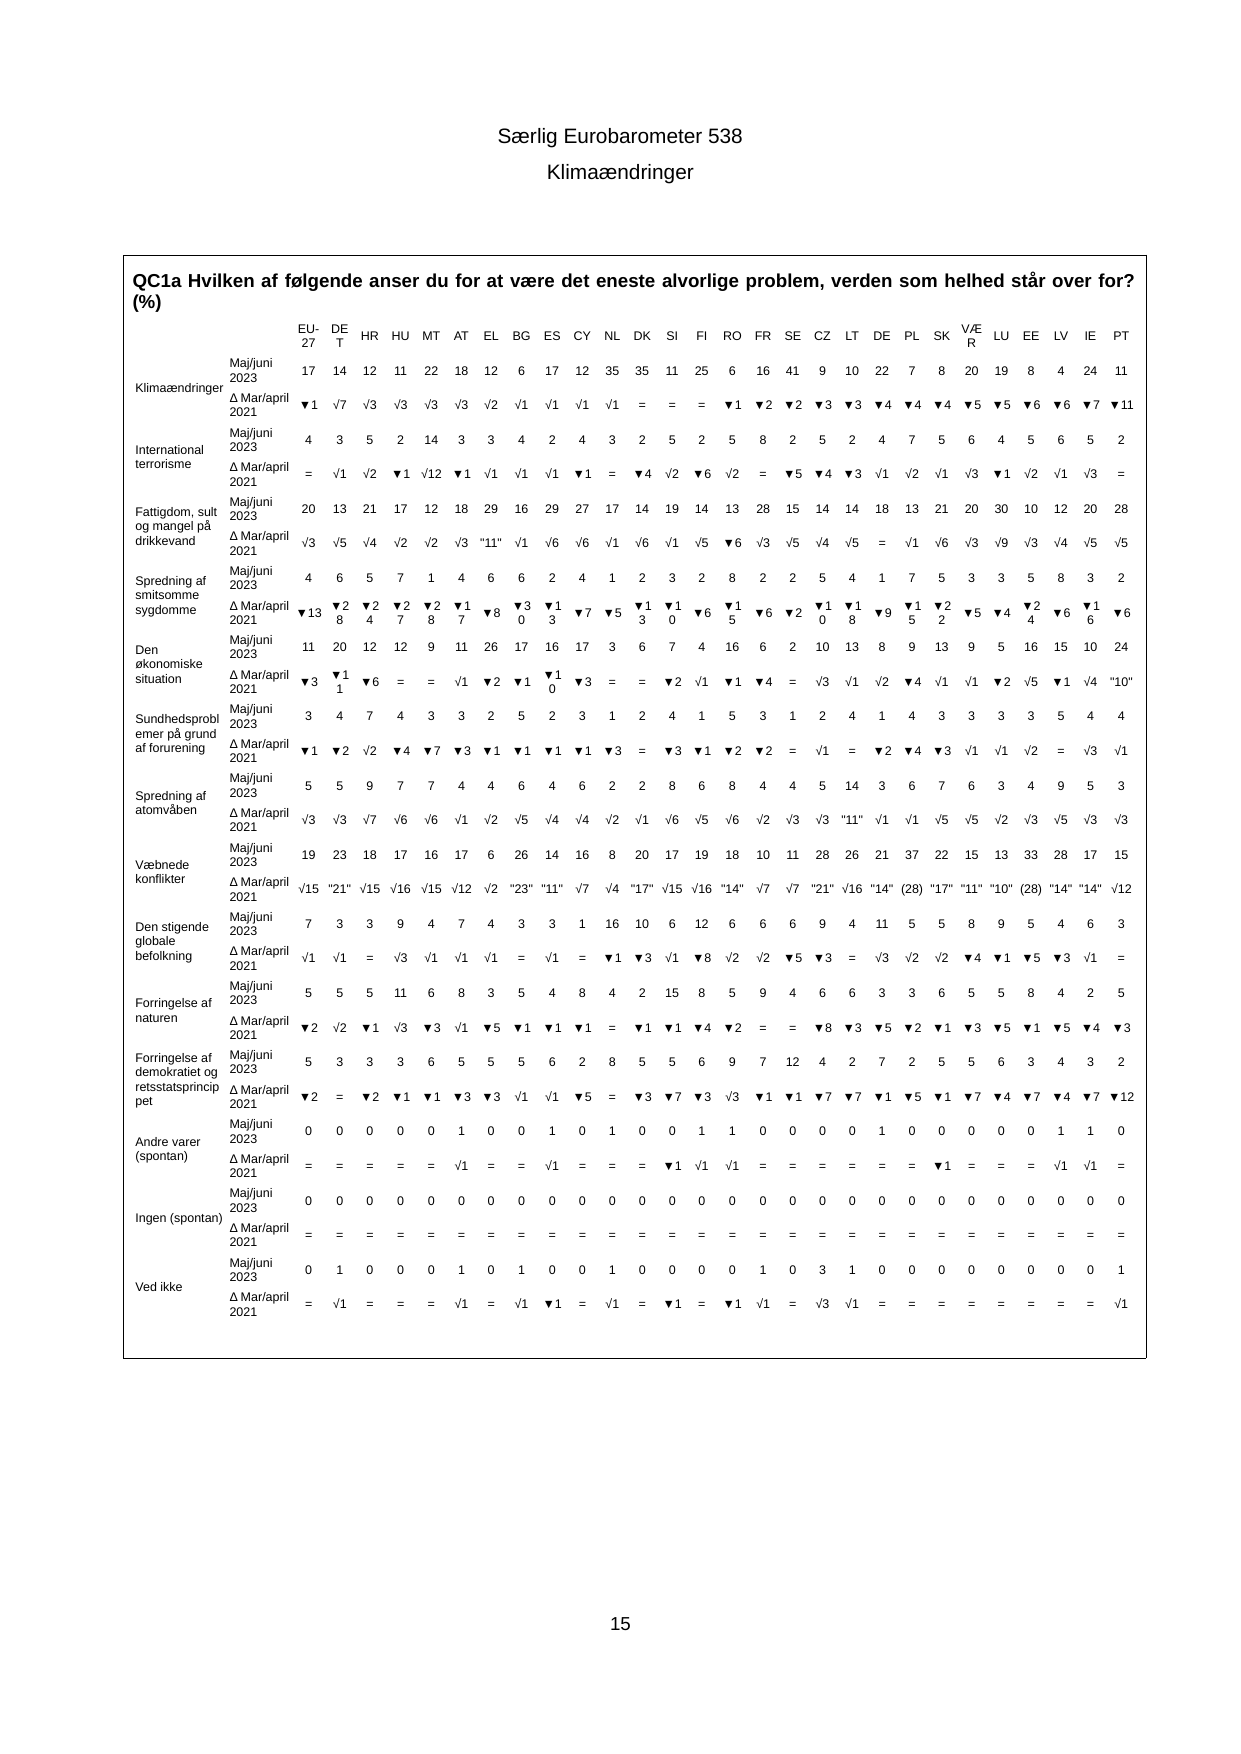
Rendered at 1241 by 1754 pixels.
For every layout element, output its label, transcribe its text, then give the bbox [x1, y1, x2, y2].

table_cell 21 [867, 837, 897, 872]
table_cell 1 [1046, 1114, 1075, 1148]
table_cell 0 [292, 1114, 325, 1148]
table_cell √1 [446, 1010, 476, 1045]
table_cell 35 [597, 353, 627, 388]
table_cell = [867, 1287, 897, 1321]
table_header BG [506, 319, 537, 353]
table_cell ▼3 [808, 941, 837, 976]
table_cell = [385, 1218, 416, 1252]
table_cell 3 [986, 699, 1016, 733]
table_cell 7 [897, 353, 927, 388]
table_cell 1 [867, 561, 897, 595]
table_cell 2 [778, 561, 807, 595]
table_cell 8 [956, 906, 986, 941]
table_cell ▼1 [385, 1079, 416, 1114]
table_cell = [567, 1218, 597, 1252]
table_cell √2 [897, 941, 927, 976]
table_cell = [867, 1149, 897, 1183]
table_cell 6 [325, 561, 354, 595]
table_cell = [837, 1218, 867, 1252]
table_cell 0 [897, 1183, 927, 1218]
table_cell 0 [537, 1252, 567, 1287]
table_cell 5 [808, 768, 837, 803]
table_cell 4 [657, 699, 687, 733]
table_cell = [476, 1218, 506, 1252]
table_cell √1 [956, 664, 986, 699]
table_cell Spredning af smitsomme sygdomme [132, 561, 226, 630]
table_cell √1 [597, 526, 627, 561]
table_cell 4 [385, 699, 416, 733]
table_cell 1 [446, 1252, 476, 1287]
table_cell √2 [597, 803, 627, 837]
table_cell = [567, 1149, 597, 1183]
table_cell 3 [597, 422, 627, 457]
table_cell = [986, 1218, 1016, 1252]
table_cell = [416, 1149, 446, 1183]
table_cell 1 [506, 1252, 537, 1287]
table_cell ▼7 [416, 734, 446, 768]
table_cell 0 [986, 1252, 1016, 1287]
table_cell √16 [385, 872, 416, 906]
table_cell ▼3 [446, 1079, 476, 1114]
table_cell 6 [716, 353, 748, 388]
table_cell 12 [1046, 491, 1075, 526]
table_cell √2 [897, 457, 927, 491]
table_cell √4 [537, 803, 567, 837]
table_cell 1 [837, 1252, 867, 1287]
table_cell √1 [897, 526, 927, 561]
table_cell 30 [986, 491, 1016, 526]
table_cell √1 [1046, 457, 1075, 491]
table_cell 2 [687, 561, 716, 595]
table_cell 10 [1016, 491, 1046, 526]
table_cell √2 [476, 803, 506, 837]
table_cell 0 [506, 1114, 537, 1148]
table_cell 7 [927, 768, 956, 803]
table_cell = [385, 664, 416, 699]
table_cell √6 [567, 526, 597, 561]
table_cell 0 [354, 1114, 385, 1148]
table_cell 6 [627, 630, 657, 664]
table_cell 12 [354, 630, 385, 664]
table_cell Spredning af atomvåben [132, 768, 226, 837]
table_cell 0 [354, 1252, 385, 1287]
table_cell = [778, 1149, 807, 1183]
table_cell = [416, 664, 446, 699]
table_cell √1 [687, 664, 716, 699]
table_cell 0 [627, 1114, 657, 1148]
table_cell 3 [1075, 561, 1105, 595]
table_cell Ingen (spontan) [132, 1183, 226, 1252]
table_cell √12 [1105, 872, 1137, 906]
table_cell √1 [837, 664, 867, 699]
table_cell = [778, 1010, 807, 1045]
table_cell 16 [537, 630, 567, 664]
table_header CY [567, 319, 597, 353]
table_cell ▼1 [716, 664, 748, 699]
table_cell ▼2 [748, 734, 778, 768]
table_cell 1 [446, 1114, 476, 1148]
table_cell 7 [897, 422, 927, 457]
table_cell √5 [1016, 664, 1046, 699]
table_cell ▼1 [567, 734, 597, 768]
table_cell 3 [956, 561, 986, 595]
table_cell ▼22 [927, 595, 956, 630]
table_cell 16 [597, 906, 627, 941]
table_cell ▼6 [1016, 388, 1046, 422]
table_cell 0 [446, 1183, 476, 1218]
table_cell ▼5 [567, 1079, 597, 1114]
table_cell 3 [748, 699, 778, 733]
table_cell ▼8 [687, 941, 716, 976]
table_cell √3 [446, 526, 476, 561]
table_cell 3 [476, 976, 506, 1010]
table_cell 5 [1046, 699, 1075, 733]
table_cell Δ Mar/april 2021 [226, 803, 292, 837]
table_cell ▼3 [416, 1010, 446, 1045]
table_cell 7 [292, 906, 325, 941]
table_cell ▼3 [837, 1010, 867, 1045]
table_cell 22 [416, 353, 446, 388]
table_header [226, 319, 292, 353]
table_cell √2 [867, 664, 897, 699]
table_cell (28) [897, 872, 927, 906]
table_cell ▼2 [748, 388, 778, 422]
table_cell 0 [927, 1252, 956, 1287]
table_cell ▼1 [657, 1010, 687, 1045]
table_cell √15 [657, 872, 687, 906]
table_cell = [808, 1218, 837, 1252]
table_cell 1 [867, 699, 897, 733]
table_cell √1 [927, 457, 956, 491]
table_cell "10" [986, 872, 1016, 906]
table_cell Den økonomiske situation [132, 630, 226, 699]
table_cell 5 [927, 906, 956, 941]
table_cell 11 [657, 353, 687, 388]
table_cell ▼10 [657, 595, 687, 630]
table_cell √2 [986, 803, 1016, 837]
table_cell 4 [897, 699, 927, 733]
table_cell ▼13 [537, 595, 567, 630]
table_cell 18 [867, 491, 897, 526]
table_cell = [385, 1287, 416, 1321]
table_cell ▼2 [897, 1010, 927, 1045]
table_cell = [956, 1218, 986, 1252]
table_cell ▼2 [867, 734, 897, 768]
table_cell = [956, 1149, 986, 1183]
table_cell ▼11 [1105, 388, 1137, 422]
table_cell 18 [716, 837, 748, 872]
table_cell Δ Mar/april 2021 [226, 457, 292, 491]
table_cell √6 [927, 526, 956, 561]
table_cell 10 [748, 837, 778, 872]
table_cell = [597, 457, 627, 491]
table_cell 3 [325, 1045, 354, 1079]
table_cell 4 [537, 976, 567, 1010]
table_cell ▼2 [778, 595, 807, 630]
table_cell ▼13 [292, 595, 325, 630]
table_cell 16 [416, 837, 446, 872]
table_cell √2 [716, 457, 748, 491]
table_cell 17 [385, 491, 416, 526]
table_cell 6 [748, 906, 778, 941]
table_cell 13 [986, 837, 1016, 872]
table_cell = [1075, 1287, 1105, 1321]
table_cell 0 [778, 1114, 807, 1148]
table_cell √5 [927, 803, 956, 837]
table_cell √1 [897, 803, 927, 837]
table_cell 7 [354, 699, 385, 733]
table_cell 8 [446, 976, 476, 1010]
table_cell ▼3 [837, 457, 867, 491]
table_cell 0 [956, 1183, 986, 1218]
table_cell 5 [1075, 768, 1105, 803]
table_cell ▼1 [385, 457, 416, 491]
table_cell √6 [716, 803, 748, 837]
table_cell Maj/juni 2023 [226, 353, 292, 388]
table_cell 6 [808, 976, 837, 1010]
table_cell ▼7 [657, 1079, 687, 1114]
table_cell = [597, 1010, 627, 1045]
table_cell ▼2 [716, 1010, 748, 1045]
table_cell 16 [748, 353, 778, 388]
table_cell 13 [837, 630, 867, 664]
table_cell √2 [1016, 734, 1046, 768]
table_cell 8 [597, 1045, 627, 1079]
table_cell √5 [506, 803, 537, 837]
table_cell √1 [446, 1149, 476, 1183]
table_cell ▼7 [1016, 1079, 1046, 1114]
table_cell √4 [808, 526, 837, 561]
table_header PT [1105, 319, 1137, 353]
table_cell 4 [416, 906, 446, 941]
table_cell 10 [1075, 630, 1105, 664]
table_cell √3 [778, 803, 807, 837]
table_cell = [716, 1218, 748, 1252]
table_cell 0 [325, 1114, 354, 1148]
table_cell Δ Mar/april 2021 [226, 734, 292, 768]
table_cell 17 [567, 630, 597, 664]
table_cell √1 [325, 941, 354, 976]
table_cell = [687, 388, 716, 422]
table_cell 0 [986, 1114, 1016, 1148]
table_header DET [325, 319, 354, 353]
table_cell ▼2 [716, 734, 748, 768]
table_cell 29 [537, 491, 567, 526]
table_cell ▼2 [657, 664, 687, 699]
table_cell 0 [657, 1252, 687, 1287]
table_cell 9 [748, 976, 778, 1010]
table_cell ▼1 [354, 1010, 385, 1045]
table_cell 4 [476, 768, 506, 803]
table_cell 4 [687, 630, 716, 664]
table_cell ▼5 [1016, 941, 1046, 976]
table_cell ▼6 [748, 595, 778, 630]
table_cell √1 [537, 1149, 567, 1183]
table_cell Andre varer (spontan) [132, 1114, 226, 1183]
table_cell 1 [1105, 1252, 1137, 1287]
table_cell 4 [986, 422, 1016, 457]
table_cell = [867, 1218, 897, 1252]
table_cell √9 [986, 526, 1016, 561]
table_cell = [1046, 1287, 1075, 1321]
table_cell "11" [476, 526, 506, 561]
table_cell "14" [716, 872, 748, 906]
table_cell ▼9 [867, 595, 897, 630]
table_cell 0 [897, 1114, 927, 1148]
table_cell ▼1 [927, 1079, 956, 1114]
table_cell 6 [657, 906, 687, 941]
table_cell √5 [837, 526, 867, 561]
table_cell 8 [1046, 561, 1075, 595]
table_cell 11 [1105, 353, 1137, 388]
table_cell 0 [687, 1183, 716, 1218]
table_cell 4 [1046, 353, 1075, 388]
table_cell 6 [687, 1045, 716, 1079]
table_cell 1 [537, 1114, 567, 1148]
table_cell = [748, 1149, 778, 1183]
table_header IE [1075, 319, 1105, 353]
table_cell 0 [506, 1183, 537, 1218]
table_cell √4 [1075, 664, 1105, 699]
table_cell 6 [1046, 422, 1075, 457]
table_cell √1 [1075, 1149, 1105, 1183]
table_cell 11 [385, 976, 416, 1010]
table_cell = [867, 526, 897, 561]
table_cell 8 [687, 976, 716, 1010]
table_cell ▼5 [867, 1010, 897, 1045]
table_cell 3 [867, 768, 897, 803]
table_cell 0 [354, 1183, 385, 1218]
table_cell = [1105, 1149, 1137, 1183]
table_cell 25 [687, 353, 716, 388]
table_cell "10" [1105, 664, 1137, 699]
table_cell Fattigdom, sult og mangel på drikkevand [132, 491, 226, 561]
table_cell 2 [748, 561, 778, 595]
table_cell ▼6 [354, 664, 385, 699]
table_cell √5 [687, 803, 716, 837]
table_cell ▼27 [385, 595, 416, 630]
table_cell Maj/juni 2023 [226, 1252, 292, 1287]
table_header EL [476, 319, 506, 353]
table_cell 13 [927, 630, 956, 664]
table_cell 6 [1075, 906, 1105, 941]
table_cell = [597, 1149, 627, 1183]
table_cell 14 [808, 491, 837, 526]
table_header MT [416, 319, 446, 353]
table_cell 29 [476, 491, 506, 526]
table_cell 13 [897, 491, 927, 526]
table_cell 0 [897, 1252, 927, 1287]
table_cell ▼1 [506, 664, 537, 699]
table_cell 4 [446, 768, 476, 803]
table_cell 5 [897, 906, 927, 941]
table_cell √1 [537, 1079, 567, 1114]
table_cell = [778, 664, 807, 699]
table_cell 6 [506, 768, 537, 803]
table_cell 21 [927, 491, 956, 526]
table_cell ▼1 [627, 1010, 657, 1045]
table_cell ▼4 [986, 1079, 1016, 1114]
table_cell = [325, 1079, 354, 1114]
table_header LT [837, 319, 867, 353]
table_cell 0 [292, 1183, 325, 1218]
table_cell 3 [537, 906, 567, 941]
table_header SK [927, 319, 956, 353]
table_cell = [657, 1218, 687, 1252]
table_cell ▼1 [506, 734, 537, 768]
table_cell √3 [1075, 734, 1105, 768]
table_cell 8 [716, 561, 748, 595]
table_cell = [354, 1149, 385, 1183]
table_cell ▼7 [808, 1079, 837, 1114]
table_cell 20 [292, 491, 325, 526]
table_cell 5 [716, 422, 748, 457]
table_cell ▼5 [597, 595, 627, 630]
table_cell √3 [416, 388, 446, 422]
table_cell √1 [567, 388, 597, 422]
table_cell 3 [354, 1045, 385, 1079]
table_cell ▼3 [956, 1010, 986, 1045]
table_cell ▼8 [808, 1010, 837, 1045]
table_cell 5 [808, 561, 837, 595]
table_cell 35 [627, 353, 657, 388]
table_cell 2 [627, 422, 657, 457]
table_header ES [537, 319, 567, 353]
table_cell √1 [597, 1287, 627, 1321]
table_cell 6 [986, 1045, 1016, 1079]
table_cell ▼4 [986, 595, 1016, 630]
table_cell Maj/juni 2023 [226, 630, 292, 664]
table_cell 2 [687, 422, 716, 457]
table_cell 0 [748, 1183, 778, 1218]
table_cell "11" [837, 803, 867, 837]
table_cell ▼5 [956, 388, 986, 422]
table_cell 10 [837, 353, 867, 388]
table_cell 5 [446, 1045, 476, 1079]
table_cell √6 [537, 526, 567, 561]
table_cell "23" [506, 872, 537, 906]
table_cell 14 [627, 491, 657, 526]
table_cell = [292, 1287, 325, 1321]
table_cell = [1046, 734, 1075, 768]
table_header DE [867, 319, 897, 353]
table_cell 9 [416, 630, 446, 664]
table_cell ▼4 [1075, 1010, 1105, 1045]
table_cell ▼17 [446, 595, 476, 630]
table_cell "14" [1046, 872, 1075, 906]
table_cell √2 [354, 734, 385, 768]
table_cell = [986, 1149, 1016, 1183]
table_cell 6 [416, 1045, 446, 1079]
table_cell 15 [1046, 630, 1075, 664]
table_cell 5 [506, 976, 537, 1010]
table_cell √3 [808, 664, 837, 699]
table_cell 2 [627, 768, 657, 803]
table_cell 5 [292, 768, 325, 803]
table_cell Δ Mar/april 2021 [226, 1010, 292, 1045]
table_cell √2 [927, 941, 956, 976]
table_cell 5 [1016, 906, 1046, 941]
table_cell 0 [778, 1252, 807, 1287]
table_cell √1 [748, 1287, 778, 1321]
table_cell 5 [354, 976, 385, 1010]
table_cell ▼3 [927, 734, 956, 768]
table_cell ▼1 [416, 1079, 446, 1114]
table_cell 5 [657, 1045, 687, 1079]
table_cell ▼7 [567, 595, 597, 630]
table_cell 4 [837, 561, 867, 595]
table_cell √1 [416, 941, 446, 976]
table_cell ▼4 [385, 734, 416, 768]
table_cell = [748, 1218, 778, 1252]
table_cell 11 [778, 837, 807, 872]
table_cell 4 [537, 768, 567, 803]
table_cell 27 [567, 491, 597, 526]
table_cell 19 [657, 491, 687, 526]
table_cell = [567, 941, 597, 976]
table_cell 3 [1105, 906, 1137, 941]
table_cell 5 [292, 976, 325, 1010]
table_cell 0 [1046, 1252, 1075, 1287]
table_cell 17 [446, 837, 476, 872]
table_cell ▼1 [537, 1287, 567, 1321]
table_cell √3 [808, 1287, 837, 1321]
table_cell √5 [1046, 803, 1075, 837]
table_cell ▼24 [1016, 595, 1046, 630]
table_cell 3 [597, 630, 627, 664]
table_cell ▼4 [687, 1010, 716, 1045]
table_cell ▼1 [716, 1287, 748, 1321]
table_cell 26 [506, 837, 537, 872]
table_cell ▼6 [687, 595, 716, 630]
table_cell 2 [537, 422, 567, 457]
table_cell 9 [956, 630, 986, 664]
table_cell 2 [1105, 1045, 1137, 1079]
table_cell 6 [416, 976, 446, 1010]
table_cell = [416, 1218, 446, 1252]
table_cell ▼1 [748, 1079, 778, 1114]
table_cell √2 [385, 526, 416, 561]
table_cell 4 [476, 906, 506, 941]
table_cell = [897, 1218, 927, 1252]
table_cell √1 [506, 457, 537, 491]
table_cell 2 [808, 699, 837, 733]
table_cell Δ Mar/april 2021 [226, 526, 292, 561]
table_cell 24 [1075, 353, 1105, 388]
table_cell 6 [687, 768, 716, 803]
table_cell = [506, 1218, 537, 1252]
table_cell ▼6 [1046, 595, 1075, 630]
table_cell 28 [808, 837, 837, 872]
table_cell √1 [325, 1287, 354, 1321]
table_cell 16 [716, 630, 748, 664]
table_cell √1 [837, 1287, 867, 1321]
table_cell ▼7 [956, 1079, 986, 1114]
table_cell 3 [986, 768, 1016, 803]
table_cell ▼1 [292, 388, 325, 422]
table_cell 0 [1105, 1114, 1137, 1148]
table_cell 7 [385, 768, 416, 803]
table_cell 0 [325, 1183, 354, 1218]
table_cell ▼3 [567, 664, 597, 699]
table_cell Maj/juni 2023 [226, 491, 292, 526]
table_cell √3 [867, 941, 897, 976]
table_cell 5 [292, 1045, 325, 1079]
table_cell 12 [416, 491, 446, 526]
table_cell ▼6 [1105, 595, 1137, 630]
table_cell 7 [867, 1045, 897, 1079]
table_cell = [778, 1218, 807, 1252]
table_cell 7 [897, 561, 927, 595]
table_cell √1 [537, 941, 567, 976]
table_cell √1 [927, 664, 956, 699]
table_cell 6 [476, 837, 506, 872]
table_header HU [385, 319, 416, 353]
table_cell Ved ikke [132, 1252, 226, 1321]
table_cell 0 [927, 1183, 956, 1218]
table_cell 0 [1075, 1183, 1105, 1218]
table_cell 20 [956, 491, 986, 526]
table_cell ▼1 [867, 1079, 897, 1114]
table_cell ▼15 [897, 595, 927, 630]
table_cell 4 [1046, 976, 1075, 1010]
table_cell 17 [657, 837, 687, 872]
table_cell 0 [385, 1183, 416, 1218]
table_cell ▼1 [537, 734, 567, 768]
table_cell 2 [837, 422, 867, 457]
table_cell 3 [446, 422, 476, 457]
table_cell = [1016, 1287, 1046, 1321]
table_cell 0 [657, 1114, 687, 1148]
table_cell 8 [597, 837, 627, 872]
table_cell 19 [292, 837, 325, 872]
table_cell 2 [597, 768, 627, 803]
table_cell 4 [778, 768, 807, 803]
table_cell 4 [867, 422, 897, 457]
table_cell ▼11 [325, 664, 354, 699]
table_cell 5 [325, 976, 354, 1010]
table_cell 2 [778, 422, 807, 457]
table_cell 0 [627, 1183, 657, 1218]
table_cell 3 [1016, 699, 1046, 733]
table_cell 3 [1105, 768, 1137, 803]
table_cell = [476, 1149, 506, 1183]
table_cell Klimaændringer [132, 353, 226, 422]
table_cell 17 [385, 837, 416, 872]
table_cell 9 [808, 353, 837, 388]
table_cell = [927, 1218, 956, 1252]
table_cell ▼1 [506, 1010, 537, 1045]
table_cell 5 [657, 422, 687, 457]
table_cell ▼3 [657, 734, 687, 768]
table_cell ▼3 [597, 734, 627, 768]
table_cell ▼3 [476, 1079, 506, 1114]
table_cell 21 [354, 491, 385, 526]
table_cell 26 [837, 837, 867, 872]
table_cell 2 [1105, 561, 1137, 595]
table_cell 0 [1075, 1252, 1105, 1287]
table_cell ▼1 [446, 457, 476, 491]
table_cell = [956, 1287, 986, 1321]
table_cell √1 [476, 457, 506, 491]
table_cell 8 [567, 976, 597, 1010]
table_cell = [627, 1149, 657, 1183]
table_cell 17 [597, 491, 627, 526]
table_cell 41 [778, 353, 807, 388]
table_cell √1 [292, 941, 325, 976]
table_cell 3 [292, 699, 325, 733]
table_cell Maj/juni 2023 [226, 906, 292, 941]
table_cell = [1105, 1218, 1137, 1252]
table_cell 18 [354, 837, 385, 872]
table_cell √1 [657, 526, 687, 561]
table_cell √1 [1105, 1287, 1137, 1321]
table_cell 4 [1046, 906, 1075, 941]
table_cell √3 [956, 526, 986, 561]
table_cell 5 [1016, 561, 1046, 595]
table_cell Δ Mar/april 2021 [226, 941, 292, 976]
table_cell ▼5 [986, 1010, 1016, 1045]
table_header AT [446, 319, 476, 353]
table_cell 3 [657, 561, 687, 595]
table_cell 19 [687, 837, 716, 872]
table_cell ▼1 [986, 457, 1016, 491]
table_cell √2 [476, 388, 506, 422]
table_cell "17" [627, 872, 657, 906]
table_cell = [597, 1079, 627, 1114]
table_cell 23 [325, 837, 354, 872]
table_cell √1 [446, 1287, 476, 1321]
table_cell = [657, 388, 687, 422]
table_cell √1 [506, 526, 537, 561]
table_cell = [1105, 457, 1137, 491]
table_cell = [927, 1287, 956, 1321]
table_cell 0 [627, 1252, 657, 1287]
table_cell 15 [657, 976, 687, 1010]
table_cell ▼2 [476, 664, 506, 699]
table_cell = [325, 1218, 354, 1252]
table_cell 3 [506, 906, 537, 941]
table_cell 2 [476, 699, 506, 733]
table_cell 3 [1016, 1045, 1046, 1079]
table_cell 0 [292, 1252, 325, 1287]
table_cell ▼6 [716, 526, 748, 561]
table_cell 12 [687, 906, 716, 941]
table_cell 24 [1105, 630, 1137, 664]
table_cell "21" [808, 872, 837, 906]
table_cell 0 [385, 1252, 416, 1287]
table_cell 3 [385, 1045, 416, 1079]
table_cell 1 [325, 1252, 354, 1287]
table_cell ▼2 [292, 1010, 325, 1045]
table_cell √3 [1016, 803, 1046, 837]
table_cell 0 [567, 1252, 597, 1287]
table_cell "17" [927, 872, 956, 906]
table_cell 0 [716, 1252, 748, 1287]
table_cell √2 [476, 872, 506, 906]
table_cell 0 [748, 1114, 778, 1148]
table_cell "14" [867, 872, 897, 906]
table_cell ▼3 [1105, 1010, 1137, 1045]
table_cell √1 [986, 734, 1016, 768]
table_cell 5 [956, 976, 986, 1010]
table_cell √12 [416, 457, 446, 491]
table_cell Maj/juni 2023 [226, 422, 292, 457]
table_cell ▼1 [1046, 664, 1075, 699]
table_cell = [292, 1149, 325, 1183]
table_cell 6 [956, 422, 986, 457]
table_cell 2 [537, 561, 567, 595]
table_cell ▼1 [537, 1010, 567, 1045]
table_cell = [1046, 1218, 1075, 1252]
table_header DK [627, 319, 657, 353]
table_cell 5 [927, 422, 956, 457]
table_cell 13 [716, 491, 748, 526]
table_cell 20 [627, 837, 657, 872]
table_cell = [748, 457, 778, 491]
table_cell Sundhedsproblemer på grund af forurening [132, 699, 226, 768]
table_cell = [778, 1287, 807, 1321]
table_cell √6 [627, 526, 657, 561]
table_cell 1 [687, 1114, 716, 1148]
table_cell ▼1 [927, 1149, 956, 1183]
table_cell 6 [567, 768, 597, 803]
table_cell √2 [1016, 457, 1046, 491]
table_cell ▼3 [292, 664, 325, 699]
table_cell Forringelse af naturen [132, 976, 226, 1045]
table_cell 6 [476, 561, 506, 595]
table_cell ▼1 [567, 1010, 597, 1045]
table_cell 0 [956, 1114, 986, 1148]
table_cell √3 [808, 803, 837, 837]
table_cell ▼1 [778, 1079, 807, 1114]
table_cell = [354, 941, 385, 976]
table_cell 12 [385, 630, 416, 664]
table_cell ▼10 [808, 595, 837, 630]
table_cell ▼3 [627, 941, 657, 976]
table_cell Δ Mar/april 2021 [226, 595, 292, 630]
table_cell International terrorisme [132, 422, 226, 491]
table_cell 0 [837, 1114, 867, 1148]
table_cell ▼1 [597, 941, 627, 976]
table_cell 2 [627, 699, 657, 733]
table_cell = [597, 664, 627, 699]
table_cell 8 [1016, 353, 1046, 388]
table_cell √1 [506, 1079, 537, 1114]
table_cell 4 [837, 699, 867, 733]
table_cell Maj/juni 2023 [226, 768, 292, 803]
table_cell 11 [446, 630, 476, 664]
table_cell ▼4 [808, 457, 837, 491]
table_cell √1 [537, 457, 567, 491]
table_cell ▼7 [1075, 1079, 1105, 1114]
table_cell = [476, 1287, 506, 1321]
table_cell √15 [354, 872, 385, 906]
table_cell 10 [627, 906, 657, 941]
table_cell √1 [325, 457, 354, 491]
table_cell √7 [778, 872, 807, 906]
table_cell 0 [927, 1114, 956, 1148]
table_cell Δ Mar/april 2021 [226, 664, 292, 699]
table_cell 5 [716, 976, 748, 1010]
table_header SE [778, 319, 807, 353]
table_cell 0 [416, 1183, 446, 1218]
table_cell = [385, 1149, 416, 1183]
table_cell 18 [446, 353, 476, 388]
table_cell = [897, 1149, 927, 1183]
table_cell 4 [446, 561, 476, 595]
table_cell 15 [778, 491, 807, 526]
table_cell "11" [956, 872, 986, 906]
table_cell = [687, 1287, 716, 1321]
table_cell ▼5 [897, 1079, 927, 1114]
table_cell = [506, 941, 537, 976]
table_cell ▼5 [778, 457, 807, 491]
table_cell √3 [1075, 803, 1105, 837]
table_cell = [748, 1010, 778, 1045]
table_cell √7 [748, 872, 778, 906]
table_cell 5 [716, 699, 748, 733]
table_cell √2 [325, 1010, 354, 1045]
table_cell = [837, 941, 867, 976]
table_cell 4 [1016, 768, 1046, 803]
table_cell ▼1 [1016, 1010, 1046, 1045]
table_cell 10 [808, 630, 837, 664]
table_cell 0 [986, 1183, 1016, 1218]
table_cell 28 [1046, 837, 1075, 872]
table_cell ▼2 [354, 1079, 385, 1114]
table_cell √3 [385, 1010, 416, 1045]
table_cell √15 [292, 872, 325, 906]
table_cell Maj/juni 2023 [226, 561, 292, 595]
table_cell √3 [385, 388, 416, 422]
table_cell ▼1 [927, 1010, 956, 1045]
table_cell √3 [292, 803, 325, 837]
table_cell 16 [1016, 630, 1046, 664]
table_cell 5 [808, 422, 837, 457]
table_cell 6 [837, 976, 867, 1010]
table_cell 1 [567, 906, 597, 941]
table_cell Δ Mar/april 2021 [226, 1218, 292, 1252]
table_cell = [597, 1218, 627, 1252]
table_cell 14 [325, 353, 354, 388]
table_cell 28 [748, 491, 778, 526]
table_cell 1 [687, 699, 716, 733]
table_cell 2 [385, 422, 416, 457]
table_cell √3 [956, 457, 986, 491]
table_cell 37 [897, 837, 927, 872]
table_cell 4 [1046, 1045, 1075, 1079]
table_cell ▼1 [657, 1287, 687, 1321]
table_cell 3 [567, 699, 597, 733]
table_cell = [292, 1218, 325, 1252]
table_cell √5 [1075, 526, 1105, 561]
table_header LV [1046, 319, 1075, 353]
table_cell 8 [748, 422, 778, 457]
table_header LU [986, 319, 1016, 353]
table_cell √1 [446, 664, 476, 699]
table_cell 0 [476, 1183, 506, 1218]
table_cell 22 [927, 837, 956, 872]
table_cell ▼2 [986, 664, 1016, 699]
table_cell √1 [1046, 1149, 1075, 1183]
table_cell 0 [567, 1183, 597, 1218]
table_header [132, 319, 226, 353]
table_cell 0 [867, 1252, 897, 1287]
table_cell ▼5 [986, 388, 1016, 422]
table_cell 14 [537, 837, 567, 872]
table_cell 2 [567, 1045, 597, 1079]
table_cell 2 [537, 699, 567, 733]
table_cell 0 [1016, 1252, 1046, 1287]
table_cell √5 [325, 526, 354, 561]
table_cell 5 [986, 976, 1016, 1010]
table_cell 6 [748, 630, 778, 664]
table_cell ▼28 [325, 595, 354, 630]
table_cell 3 [416, 699, 446, 733]
table_cell 5 [927, 561, 956, 595]
table_cell 0 [716, 1183, 748, 1218]
table_cell 9 [716, 1045, 748, 1079]
table_cell √1 [867, 457, 897, 491]
table_cell 1 [597, 1114, 627, 1148]
table_cell 12 [476, 353, 506, 388]
table_cell Δ Mar/april 2021 [226, 1287, 292, 1321]
table_cell = [1016, 1149, 1046, 1183]
table_cell √1 [687, 1149, 716, 1183]
table_cell ▼5 [778, 941, 807, 976]
table_cell √3 [716, 1079, 748, 1114]
table_cell √1 [1105, 734, 1137, 768]
table_cell Væbnede konflikter [132, 837, 226, 906]
table_cell Maj/juni 2023 [226, 1183, 292, 1218]
table_cell 6 [956, 768, 986, 803]
table_cell 8 [927, 353, 956, 388]
table_cell = [687, 1218, 716, 1252]
table_cell ▼4 [867, 388, 897, 422]
table_cell ▼1 [476, 734, 506, 768]
table_cell 4 [292, 422, 325, 457]
table_cell √7 [354, 803, 385, 837]
table_cell = [778, 734, 807, 768]
table_cell √1 [627, 803, 657, 837]
table_cell 1 [416, 561, 446, 595]
table_cell ▼28 [416, 595, 446, 630]
table_cell = [1105, 941, 1137, 976]
table_cell 12 [778, 1045, 807, 1079]
table_cell 0 [956, 1252, 986, 1287]
table_cell 0 [1046, 1183, 1075, 1218]
table_cell √16 [687, 872, 716, 906]
table_cell 17 [1075, 837, 1105, 872]
table_cell √12 [446, 872, 476, 906]
table_cell = [627, 1218, 657, 1252]
table_cell 0 [867, 1183, 897, 1218]
table_cell √1 [657, 941, 687, 976]
table_cell √6 [416, 803, 446, 837]
table_cell 0 [808, 1183, 837, 1218]
table_cell 6 [716, 906, 748, 941]
table_header EE [1016, 319, 1046, 353]
table_cell √3 [748, 526, 778, 561]
table_cell = [627, 388, 657, 422]
table_cell 5 [506, 699, 537, 733]
table_cell 2 [778, 630, 807, 664]
table_cell ▼8 [476, 595, 506, 630]
table_cell √1 [956, 734, 986, 768]
table_cell 1 [778, 699, 807, 733]
table_cell 11 [385, 353, 416, 388]
table_cell √3 [325, 803, 354, 837]
table_cell 22 [867, 353, 897, 388]
table_cell 5 [627, 1045, 657, 1079]
table_cell ▼4 [927, 388, 956, 422]
table_cell 18 [446, 491, 476, 526]
table_header EU-27 [292, 319, 325, 353]
table_cell 3 [986, 561, 1016, 595]
table_cell 7 [385, 561, 416, 595]
table_cell Maj/juni 2023 [226, 1045, 292, 1079]
table_header NL [597, 319, 627, 353]
table_cell √4 [354, 526, 385, 561]
table_cell ▼4 [897, 664, 927, 699]
table_cell ▼1 [716, 388, 748, 422]
table_cell 7 [446, 906, 476, 941]
table_cell 4 [506, 422, 537, 457]
table_cell 1 [716, 1114, 748, 1148]
table_cell "11" [537, 872, 567, 906]
table_cell ▼4 [748, 664, 778, 699]
table_cell 14 [837, 491, 867, 526]
table_cell ▼3 [687, 1079, 716, 1114]
table_header RO [716, 319, 748, 353]
table_cell √3 [1075, 457, 1105, 491]
table_cell ▼1 [986, 941, 1016, 976]
table_cell ▼12 [1105, 1079, 1137, 1114]
table_cell = [837, 734, 867, 768]
table_cell 0 [416, 1114, 446, 1148]
table_cell ▼5 [956, 595, 986, 630]
table_cell 6 [897, 768, 927, 803]
table_cell 0 [808, 1114, 837, 1148]
table_cell ▼1 [657, 1149, 687, 1183]
table_cell 7 [657, 630, 687, 664]
table_cell √15 [416, 872, 446, 906]
table_cell √5 [778, 526, 807, 561]
table_cell = [1016, 1218, 1046, 1252]
table_cell 7 [416, 768, 446, 803]
table_cell 2 [1075, 976, 1105, 1010]
table_cell ▼1 [292, 734, 325, 768]
table_cell 5 [354, 422, 385, 457]
table_cell Forringelse af demokratiet og retsstatsprincippet [132, 1045, 226, 1114]
table_header FI [687, 319, 716, 353]
table_cell 5 [325, 768, 354, 803]
table_cell 11 [867, 906, 897, 941]
table_cell 4 [292, 561, 325, 595]
table_header FR [748, 319, 778, 353]
table_cell √4 [1046, 526, 1075, 561]
table_cell Δ Mar/april 2021 [226, 1149, 292, 1183]
table_cell 6 [778, 906, 807, 941]
table_cell 3 [354, 906, 385, 941]
table_cell 3 [867, 976, 897, 1010]
table_cell "14" [1075, 872, 1105, 906]
table_cell 15 [956, 837, 986, 872]
table_cell 20 [325, 630, 354, 664]
table_header SI [657, 319, 687, 353]
table_cell 5 [476, 1045, 506, 1079]
table_cell = [808, 1149, 837, 1183]
table_cell = [627, 1287, 657, 1321]
table_cell ▼24 [354, 595, 385, 630]
table_cell ▼2 [325, 734, 354, 768]
table_cell ▼5 [476, 1010, 506, 1045]
table_header PL [897, 319, 927, 353]
table_cell Δ Mar/april 2021 [226, 1079, 292, 1114]
table_cell 5 [506, 1045, 537, 1079]
table_cell √1 [537, 388, 567, 422]
table_cell ▼4 [897, 734, 927, 768]
table_cell 12 [354, 353, 385, 388]
table_cell 4 [597, 976, 627, 1010]
table_cell 2 [627, 561, 657, 595]
table_cell √4 [567, 803, 597, 837]
table_cell 0 [657, 1183, 687, 1218]
table_cell 4 [837, 906, 867, 941]
table_cell √3 [354, 388, 385, 422]
table_cell = [506, 1149, 537, 1183]
table_cell 3 [325, 422, 354, 457]
table_cell √3 [385, 941, 416, 976]
table_cell ▼3 [1046, 941, 1075, 976]
table_header VÆR [956, 319, 986, 353]
table_cell ▼13 [627, 595, 657, 630]
table_cell 33 [1016, 837, 1046, 872]
table_cell 3 [956, 699, 986, 733]
table_cell 2 [627, 976, 657, 1010]
table_cell ▼2 [778, 388, 807, 422]
table_cell √1 [506, 388, 537, 422]
table_cell √1 [446, 941, 476, 976]
table_cell 5 [927, 1045, 956, 1079]
table_cell ▼5 [1046, 1010, 1075, 1045]
table_cell 3 [1075, 1045, 1105, 1079]
table_cell ▼4 [1046, 1079, 1075, 1114]
table_cell 28 [1105, 491, 1137, 526]
table_cell 13 [325, 491, 354, 526]
table_cell = [354, 1287, 385, 1321]
table_cell ▼3 [808, 388, 837, 422]
table_cell = [446, 1218, 476, 1252]
table_cell √1 [1075, 941, 1105, 976]
table_cell 0 [1016, 1183, 1046, 1218]
table_cell 12 [567, 353, 597, 388]
table_cell 11 [292, 630, 325, 664]
table_cell √1 [476, 941, 506, 976]
table_cell 5 [956, 1045, 986, 1079]
table_cell √3 [1016, 526, 1046, 561]
table_cell 5 [1016, 422, 1046, 457]
table_cell 3 [476, 422, 506, 457]
table_cell Δ Mar/april 2021 [226, 872, 292, 906]
table_cell ▼10 [537, 664, 567, 699]
table_cell ▼7 [837, 1079, 867, 1114]
table_cell = [897, 1287, 927, 1321]
table_cell 16 [567, 837, 597, 872]
table_cell √6 [385, 803, 416, 837]
table_cell 19 [986, 353, 1016, 388]
table_cell √2 [354, 457, 385, 491]
table_cell = [986, 1287, 1016, 1321]
table_cell 0 [1016, 1114, 1046, 1148]
table_cell "21" [325, 872, 354, 906]
table_cell √1 [716, 1149, 748, 1183]
table_cell 2 [897, 1045, 927, 1079]
table_cell 5 [1105, 976, 1137, 1010]
table_cell = [837, 1149, 867, 1183]
table_cell ▼2 [292, 1079, 325, 1114]
table_cell 14 [687, 491, 716, 526]
table_cell √3 [1105, 803, 1137, 837]
table_cell 9 [808, 906, 837, 941]
table_cell √2 [748, 803, 778, 837]
table_cell 3 [325, 906, 354, 941]
table_cell ▼3 [627, 1079, 657, 1114]
table_cell 0 [1105, 1183, 1137, 1218]
table_cell Maj/juni 2023 [226, 699, 292, 733]
table_cell = [537, 1218, 567, 1252]
text QC1a Hvilken af ​​følgende anser du for at være det eneste alvorlige problem, verden som helhed står over for? (%) [132, 269, 1137, 313]
table_cell 0 [567, 1114, 597, 1148]
table_cell ▼15 [716, 595, 748, 630]
table_cell ▼1 [567, 457, 597, 491]
table_cell (28) [1016, 872, 1046, 906]
table_cell 0 [416, 1252, 446, 1287]
table_cell √7 [567, 872, 597, 906]
table_cell 0 [687, 1252, 716, 1287]
table_cell ▼4 [627, 457, 657, 491]
table_cell 4 [808, 1045, 837, 1079]
table_cell 9 [897, 630, 927, 664]
table_cell ▼7 [1075, 388, 1105, 422]
table_cell 8 [867, 630, 897, 664]
table_cell 6 [927, 976, 956, 1010]
table_cell √5 [1105, 526, 1137, 561]
table_cell = [325, 1149, 354, 1183]
table_cell 9 [354, 768, 385, 803]
table_cell 1 [867, 1114, 897, 1148]
table_cell 0 [476, 1114, 506, 1148]
table_cell 1 [597, 699, 627, 733]
table_cell 3 [927, 699, 956, 733]
table_cell ▼16 [1075, 595, 1105, 630]
table_cell 1 [748, 1252, 778, 1287]
table_cell Den stigende globale befolkning [132, 906, 226, 976]
table_cell 16 [506, 491, 537, 526]
table_cell 4 [1105, 699, 1137, 733]
table_cell ▼4 [897, 388, 927, 422]
table_cell 4 [748, 768, 778, 803]
table_cell 4 [1075, 699, 1105, 733]
table_cell 2 [837, 1045, 867, 1079]
table_cell √2 [716, 941, 748, 976]
table_cell 1 [597, 1252, 627, 1287]
table_cell √4 [597, 872, 627, 906]
table_cell ▼3 [446, 734, 476, 768]
table_cell 17 [506, 630, 537, 664]
table_cell Maj/juni 2023 [226, 1114, 292, 1148]
table_cell 3 [808, 1252, 837, 1287]
table_cell 0 [778, 1183, 807, 1218]
table_cell Maj/juni 2023 [226, 837, 292, 872]
table_header CZ [808, 319, 837, 353]
table_cell 0 [537, 1183, 567, 1218]
table_cell = [1075, 1218, 1105, 1252]
table_cell 9 [1046, 768, 1075, 803]
table_cell √2 [657, 457, 687, 491]
table_cell 4 [778, 976, 807, 1010]
table_cell 5 [1075, 422, 1105, 457]
table_cell √1 [597, 388, 627, 422]
table_cell √1 [446, 803, 476, 837]
table_cell = [627, 664, 657, 699]
table_cell √3 [446, 388, 476, 422]
table_cell = [354, 1218, 385, 1252]
table_cell ▼4 [956, 941, 986, 976]
table_cell ▼30 [506, 595, 537, 630]
table_cell √6 [657, 803, 687, 837]
table_cell 14 [837, 768, 867, 803]
table_cell √7 [325, 388, 354, 422]
table_cell 20 [956, 353, 986, 388]
table_cell 20 [1075, 491, 1105, 526]
table_header HR [354, 319, 385, 353]
table_cell 4 [325, 699, 354, 733]
table_cell 17 [292, 353, 325, 388]
table_cell 3 [446, 699, 476, 733]
table_cell 5 [354, 561, 385, 595]
table_cell √5 [687, 526, 716, 561]
table_cell 8 [716, 768, 748, 803]
table_cell 8 [657, 768, 687, 803]
table_cell 0 [597, 1183, 627, 1218]
table_cell Δ Mar/april 2021 [226, 388, 292, 422]
table_cell = [627, 734, 657, 768]
table_cell ▼3 [837, 388, 867, 422]
table_cell 6 [537, 1045, 567, 1079]
table_cell ▼6 [1046, 388, 1075, 422]
table_cell 1 [1075, 1114, 1105, 1148]
table_cell 5 [986, 630, 1016, 664]
table_cell 0 [476, 1252, 506, 1287]
table_cell = [292, 457, 325, 491]
table_cell 3 [897, 976, 927, 1010]
table_cell 9 [986, 906, 1016, 941]
table_cell 26 [476, 630, 506, 664]
table_cell √3 [292, 526, 325, 561]
table_cell 1 [597, 561, 627, 595]
table_cell ▼18 [837, 595, 867, 630]
table_cell 14 [416, 422, 446, 457]
table_cell = [416, 1287, 446, 1321]
table_cell Maj/juni 2023 [226, 976, 292, 1010]
table_cell 7 [748, 1045, 778, 1079]
table_cell 0 [385, 1114, 416, 1148]
table_cell √5 [956, 803, 986, 837]
table_cell 0 [837, 1183, 867, 1218]
table_cell 9 [385, 906, 416, 941]
table_cell 4 [567, 561, 597, 595]
table_cell 8 [1016, 976, 1046, 1010]
table_cell √1 [867, 803, 897, 837]
table_cell 6 [506, 353, 537, 388]
table_cell ▼1 [687, 734, 716, 768]
table_cell ▼6 [687, 457, 716, 491]
table_cell √1 [808, 734, 837, 768]
table_cell 17 [537, 353, 567, 388]
table_cell 6 [506, 561, 537, 595]
table_cell 15 [1105, 837, 1137, 872]
table_cell = [567, 1287, 597, 1321]
table_cell √2 [748, 941, 778, 976]
table_cell √2 [416, 526, 446, 561]
table_cell 4 [567, 422, 597, 457]
table_cell √1 [506, 1287, 537, 1321]
table_cell √16 [837, 872, 867, 906]
table_cell 2 [1105, 422, 1137, 457]
